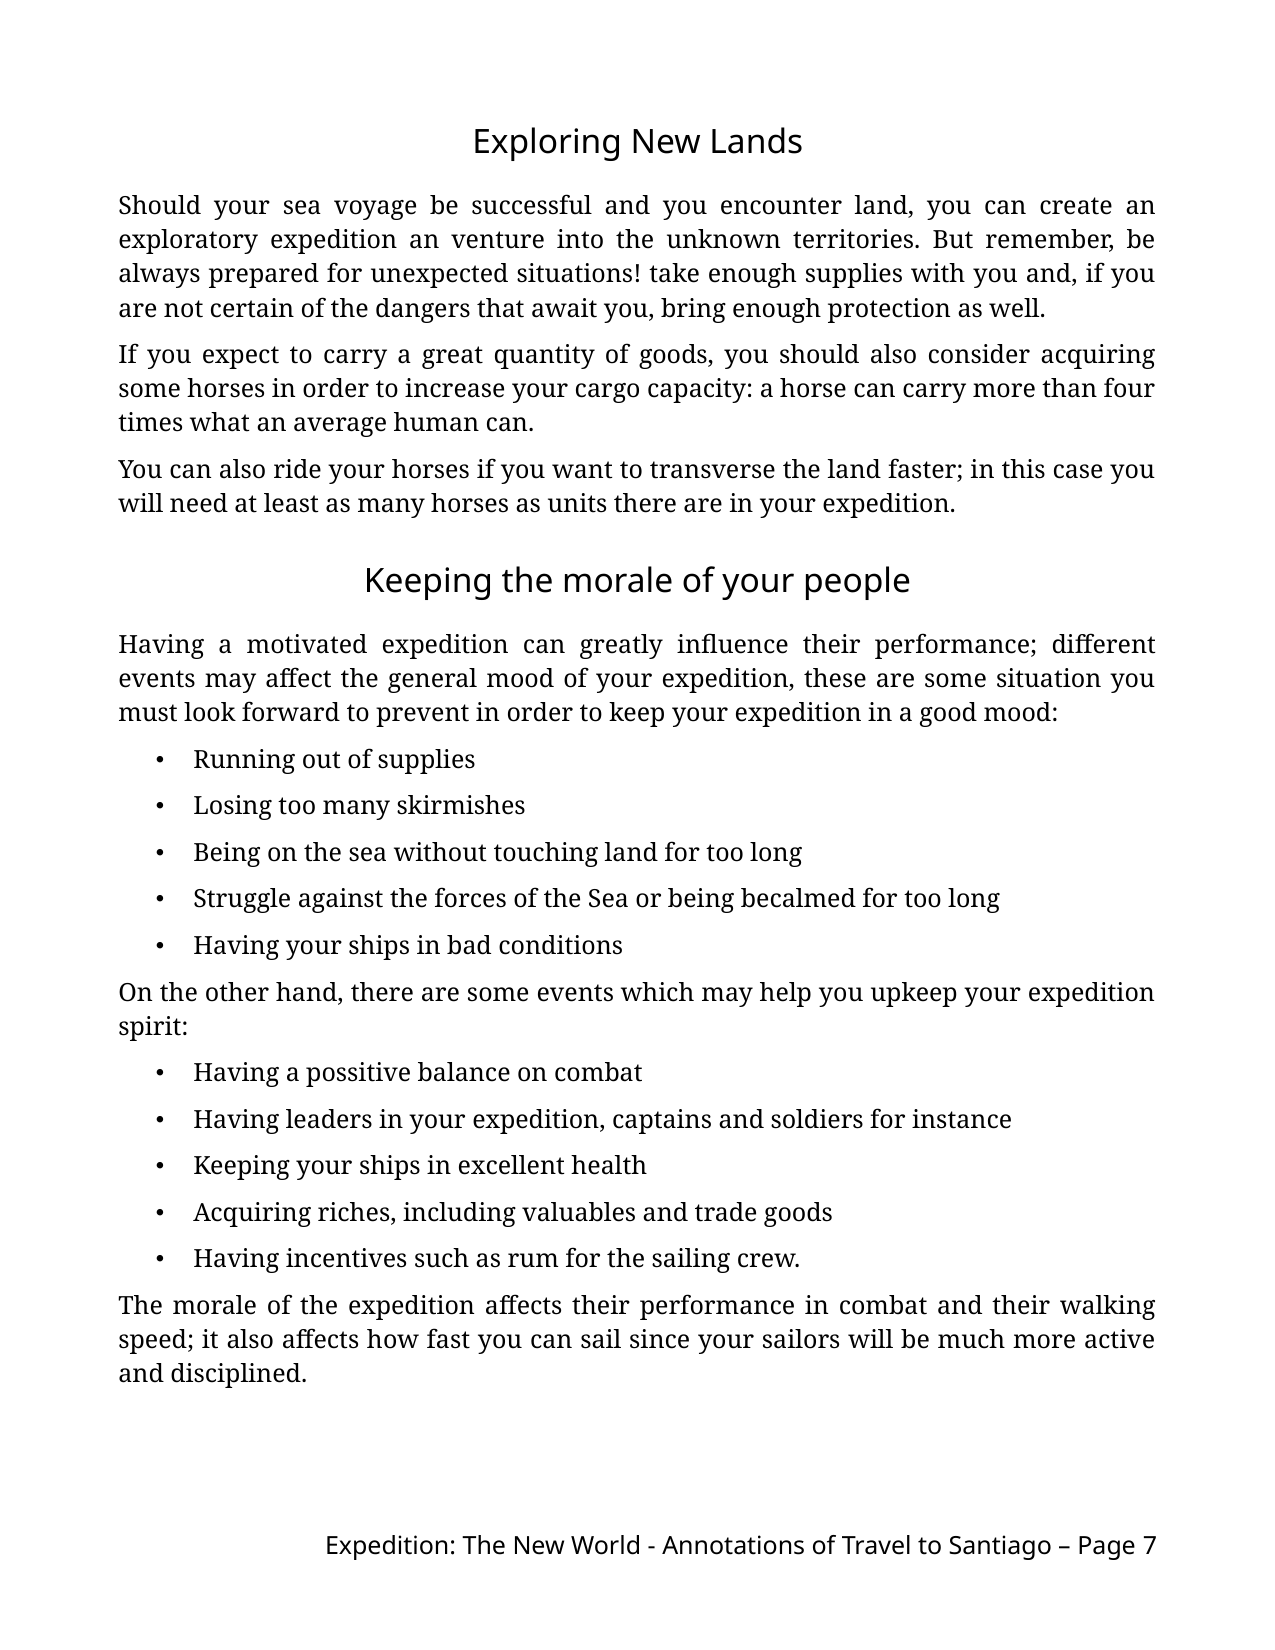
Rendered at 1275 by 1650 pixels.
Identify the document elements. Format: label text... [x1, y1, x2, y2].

list Being on the sea without touching land for too long [156, 834, 1157, 869]
text If you expect to carry a great quantity of goods, you should also consider acquiring some horses in order to increase your cargo capacity: a horse can carry more than four times what an average human can. [118, 337, 1157, 439]
list Having incentives such as rum for the sailing crew. [156, 1241, 1157, 1275]
text The morale of the expedition affects their performance in combat and their walking speed; it also affects how fast you can sail since your sailors will be much more active and disciplined. [118, 1288, 1157, 1390]
text Should your sea voyage be successful and you encounter land, you can create an exploratory expedition an venture into the unknown territories. But remember, be always prepared for unexpected situations! take enough supplies with you and, if you are not certain of the dangers that await you, bring enough protection as well. [118, 188, 1157, 324]
list Having leaders in your expedition, captains and soldiers for instance [156, 1101, 1157, 1136]
text Having a motivated expedition can greatly influence their performance; different events may affect the general mood of your expedition, these are some situation you must look forward to prevent in order to keep your expedition in a good mood: [118, 627, 1157, 729]
list Losing too many skirmishes [156, 788, 1157, 822]
list Keeping your ships in excellent health [156, 1148, 1157, 1182]
list Running out of supplies [156, 741, 1157, 776]
list Struggle against the forces of the Sea or being becalmed for too long [156, 881, 1157, 915]
list Having a possitive balance on combat [156, 1055, 1157, 1089]
list Acquiring riches, including valuables and trade goods [156, 1194, 1157, 1229]
subtitle Exploring New Lands [118, 118, 1157, 164]
subtitle Keeping the morale of your people [118, 557, 1157, 603]
text On the other hand, there are some events which may help you upkeep your expedition spirit: [118, 974, 1157, 1042]
list Having your ships in bad conditions [156, 928, 1157, 962]
text You can also ride your horses if you want to transverse the land faster; in this case you will need at least as many horses as units there are in your expedition. [118, 451, 1157, 519]
